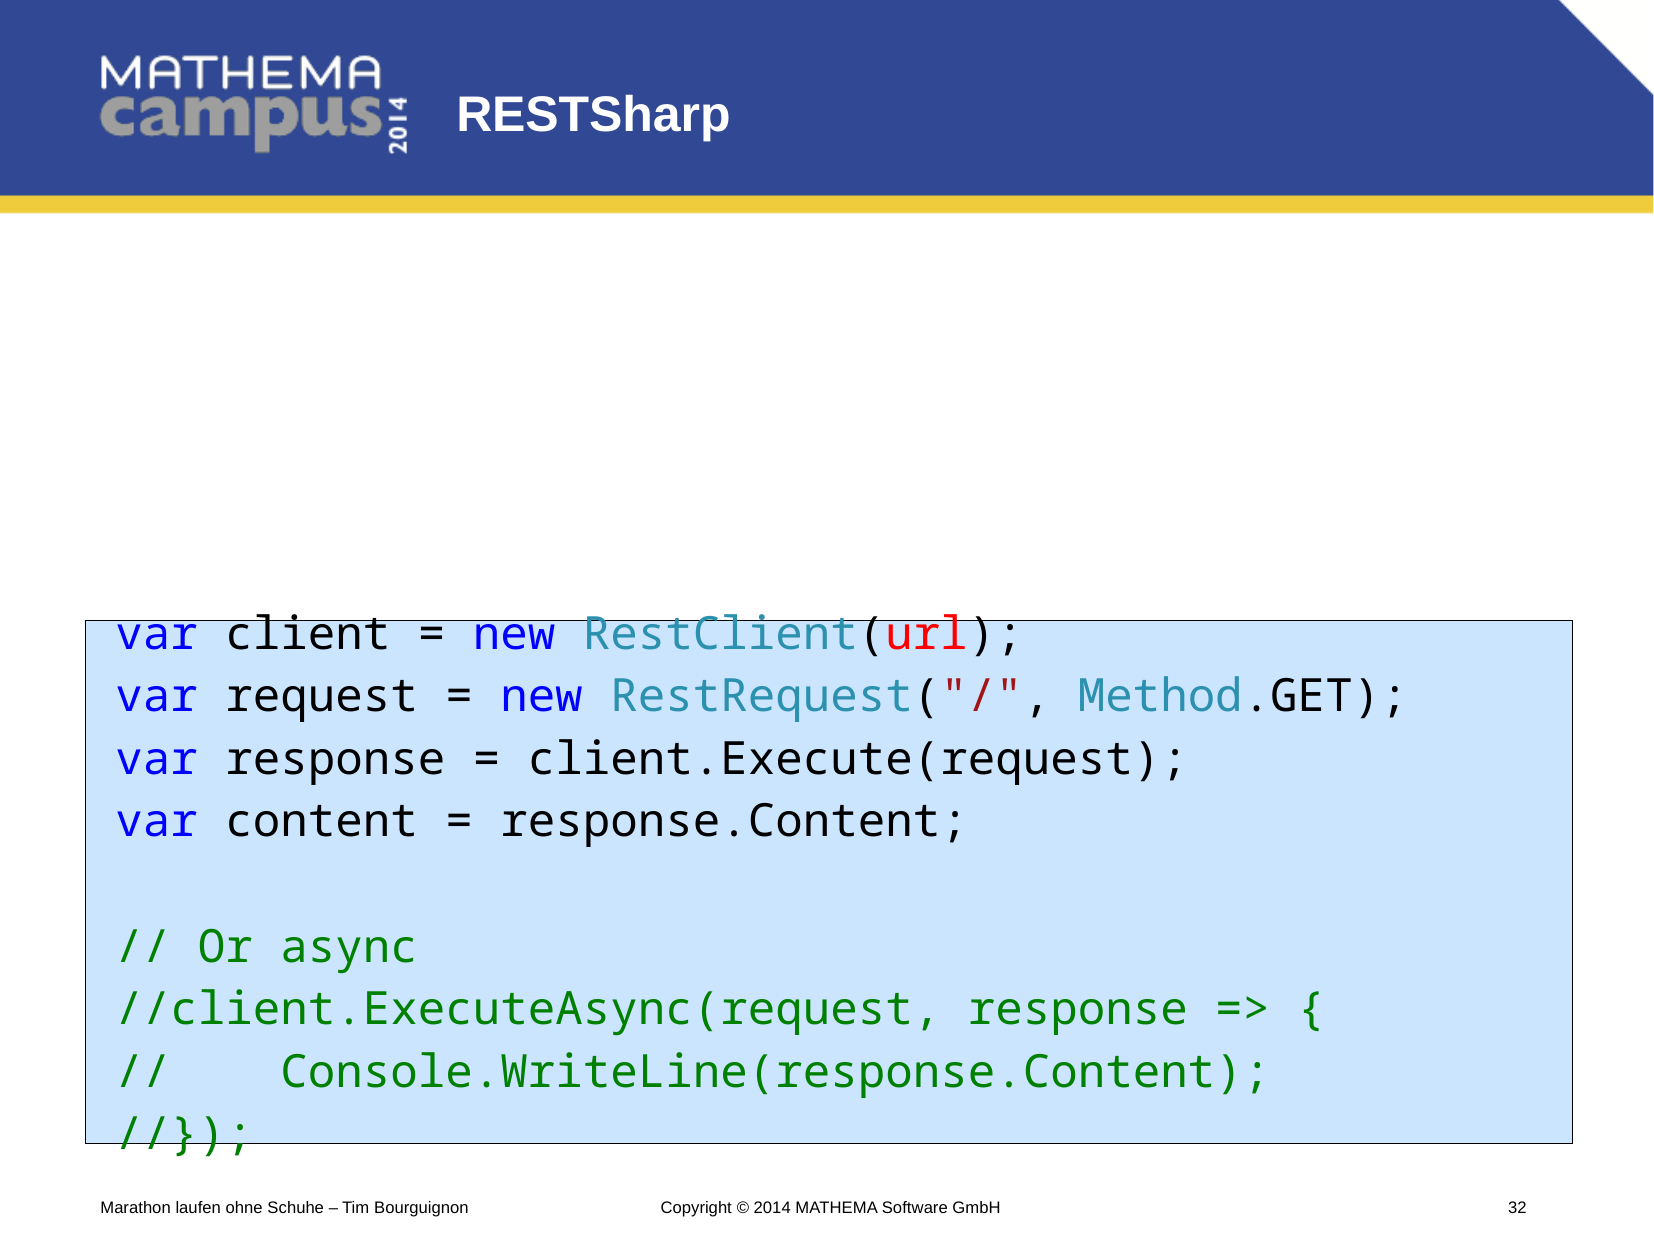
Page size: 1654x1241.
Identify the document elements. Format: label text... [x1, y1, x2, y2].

title RESTSharp [456, 68, 1528, 160]
text_box var client = new RestClient(url); var request = new RestRequest("/", Method.GET); var response = client.Execute(request); var content = response.Content; // Or async //client.ExecuteAsync(request, response => { // Console.WriteLine(response.Content); //}); [85, 620, 1573, 1144]
picture [0, 0, 1654, 217]
